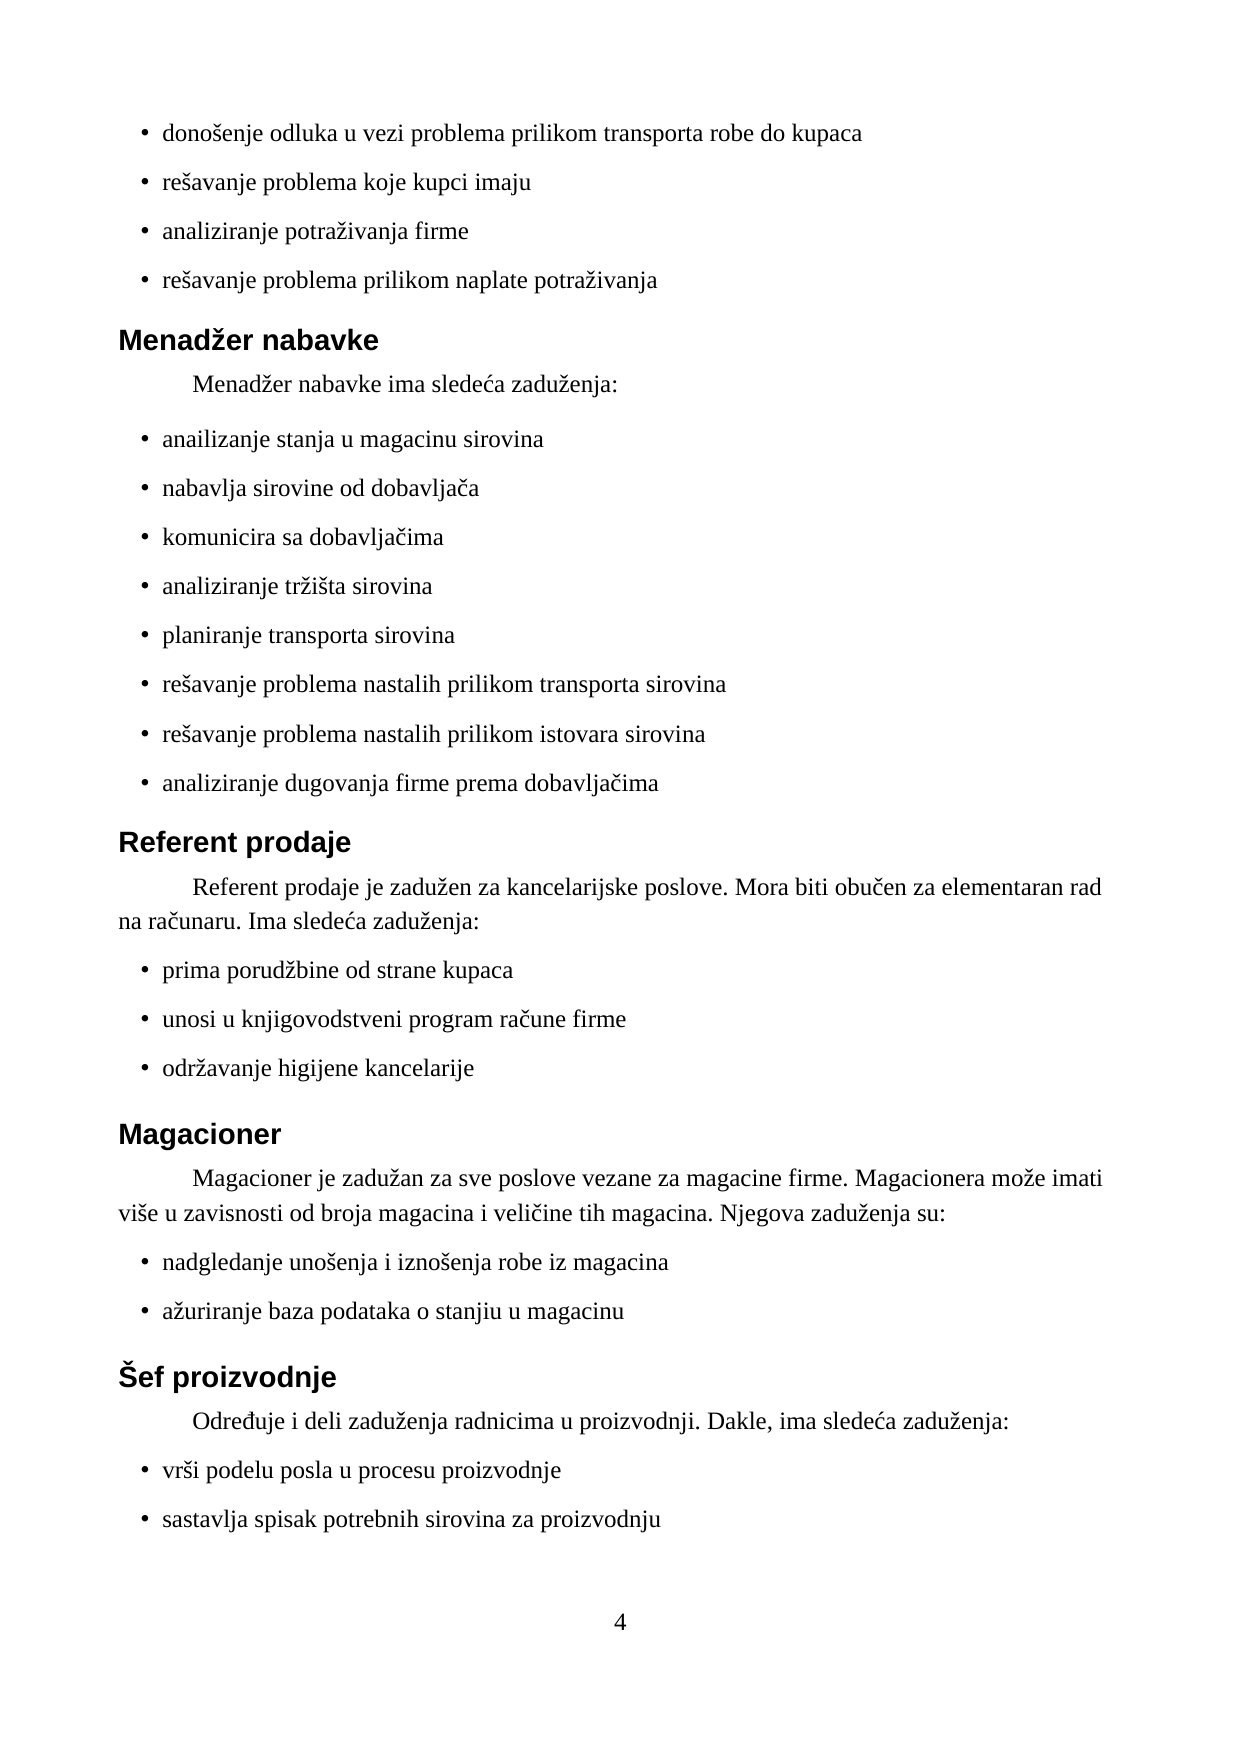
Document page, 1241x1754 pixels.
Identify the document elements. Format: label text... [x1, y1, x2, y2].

list komunicira sa dobavljačima [141, 522, 1122, 551]
list nabavlja sirovine od dobavljača [141, 473, 1122, 502]
list anailizanje stanja u magacinu sirovina [141, 424, 1122, 453]
list ažuriranje baza podataka o stanjiu u magacinu [141, 1296, 1122, 1324]
subtitle Menadžer nabavke [118, 323, 1122, 357]
subtitle Šef proizvodnje [118, 1359, 1122, 1393]
list održavanje higijene kancelarije [141, 1053, 1122, 1082]
list analiziranje dugovanja firme prema dobavljačima [141, 768, 1122, 796]
list donošenje odluka u vezi problema prilikom transporta robe do kupaca [141, 118, 1122, 147]
text Određuje i deli zaduženja radnicima u proizvodnji. Dakle, ima sledeća zaduženja: [118, 1406, 1122, 1434]
text Magacioner je zadužan za sve poslove vezane za magacine firme. Magacionera može imati više u zavisnosti od broja magacina i veličine tih magacina. Njegova zaduženja su: [118, 1163, 1122, 1226]
list rešavanje problema koje kupci imaju [141, 167, 1122, 196]
subtitle Referent prodaje [118, 825, 1122, 859]
text Referent prodaje je zadužen za kancelarijske poslove. Mora biti obučen za elementaran rad na računaru. Ima sledeća zaduženja: [118, 872, 1122, 935]
list rešavanje problema nastalih prilikom istovara sirovina [141, 719, 1122, 747]
list vrši podelu posla u procesu proizvodnje [141, 1455, 1122, 1483]
subtitle Magacioner [118, 1117, 1122, 1151]
list rešavanje problema prilikom naplate potraživanja [141, 265, 1122, 294]
list sastavlja spisak potrebnih sirovina za proizvodnju [141, 1504, 1122, 1533]
list prima porudžbine od strane kupaca [141, 955, 1122, 984]
list planiranje transporta sirovina [141, 621, 1122, 649]
list rešavanje problema nastalih prilikom transporta sirovina [141, 669, 1122, 698]
list nadgledanje unošenja i iznošenja robe iz magacina [141, 1247, 1122, 1276]
list unosi u knjigovodstveni program račune firme [141, 1004, 1122, 1033]
list analiziranje potraživanja firme [141, 216, 1122, 245]
text Menadžer nabavke ima sledeća zaduženja: [118, 369, 1122, 398]
list analiziranje tržišta sirovina [141, 571, 1122, 600]
